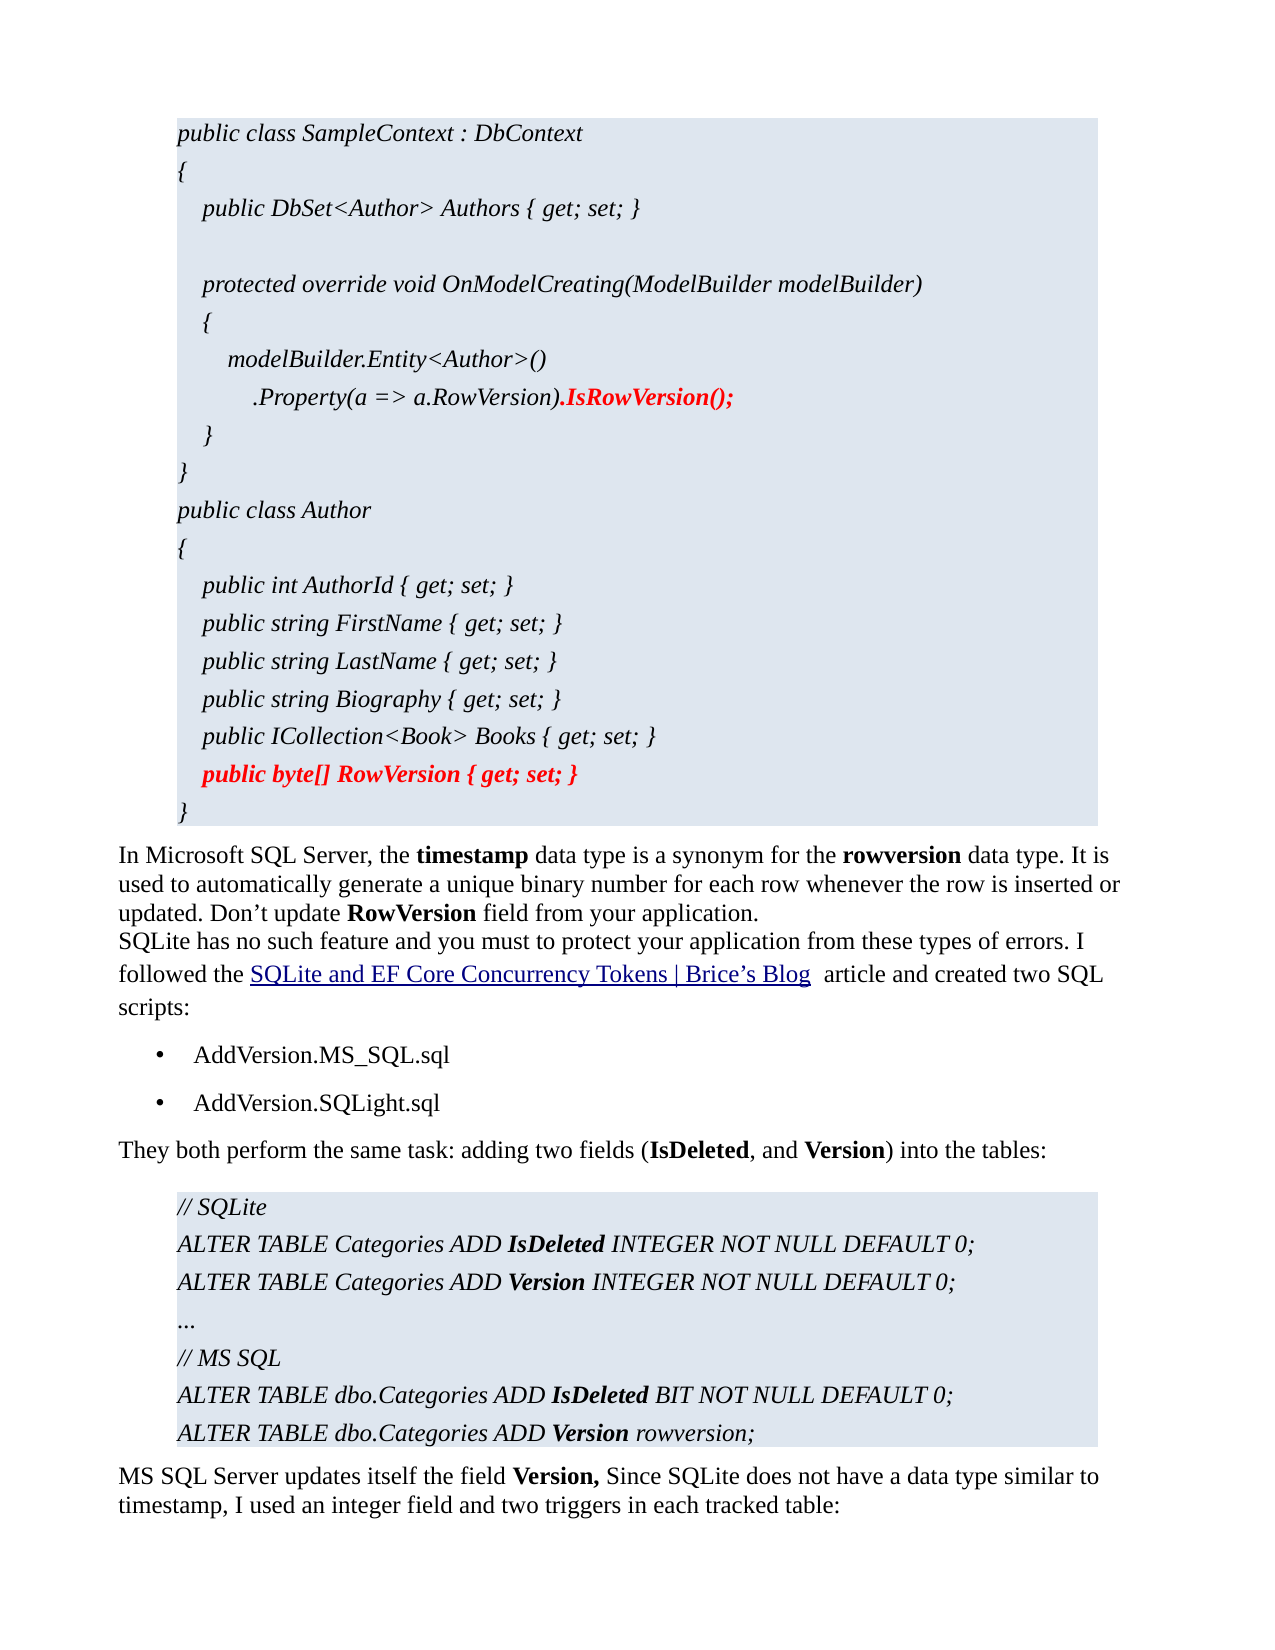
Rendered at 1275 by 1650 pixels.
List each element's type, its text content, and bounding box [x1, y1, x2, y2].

text } [177, 797, 1098, 826]
text } [177, 457, 1098, 486]
text public byte[] RowVersion { get; set; } [177, 759, 1098, 788]
text public int AuthorId { get; set; } [177, 571, 1098, 599]
text public ICollection<Book> Books { get; set; } [177, 721, 1098, 750]
text public string LastName { get; set; } [177, 646, 1098, 675]
text { [177, 156, 1098, 184]
list AddVersion.MS_SQL.sql [156, 1040, 1157, 1069]
text modelBuilder.Entity<Author>() [177, 344, 1098, 373]
text ALTER TABLE dbo.Categories ADD Version rowversion; [177, 1418, 1098, 1447]
text public class Author [177, 495, 1098, 524]
list AddVersion.SQLight.sql [156, 1088, 1157, 1116]
text { [177, 307, 1098, 335]
text .Property(a => a.RowVersion).IsRowVersion(); [177, 382, 1098, 411]
text MS SQL Server updates itself the field Version, Since SQLite does not have a data type similar to timestamp, I used an integer field and two triggers in each tracked table: [118, 1461, 1157, 1519]
text ALTER TABLE Categories ADD Version INTEGER NOT NULL DEFAULT 0; [177, 1267, 1098, 1296]
text public string FirstName { get; set; } [177, 608, 1098, 637]
text protected override void OnModelCreating(ModelBuilder modelBuilder) [177, 269, 1098, 298]
text // SQLite [177, 1192, 1098, 1221]
text ALTER TABLE Categories ADD IsDeleted INTEGER NOT NULL DEFAULT 0; [177, 1229, 1098, 1258]
text public string Biography { get; set; } [177, 684, 1098, 712]
text { [177, 533, 1098, 562]
text They both perform the same task: adding two fields (IsDeleted, and Version) into the tables: [118, 1135, 1157, 1164]
text public class SampleContext : DbContext [177, 118, 1098, 147]
text public DbSet<Author> Authors { get; set; } [177, 193, 1098, 222]
text } [177, 420, 1098, 448]
text // MS SQL [177, 1343, 1098, 1371]
text ALTER TABLE dbo.Categories ADD IsDeleted BIT NOT NULL DEFAULT 0; [177, 1380, 1098, 1409]
text In Microsoft SQL Server, the timestamp data type is a synonym for the rowversion data type. It is used to automatically generate a unique binary number for each row whenever the row is inserted or updated. Don’t update RowVersion field from your application. [118, 840, 1157, 926]
text SQLite has no such feature and you must to protect your application from these types of errors. I followed the SQLite and EF Core Concurrency Tokens | Brice’s Blog article and created two SQL scripts: [118, 926, 1157, 1021]
text ... [177, 1305, 1098, 1334]
